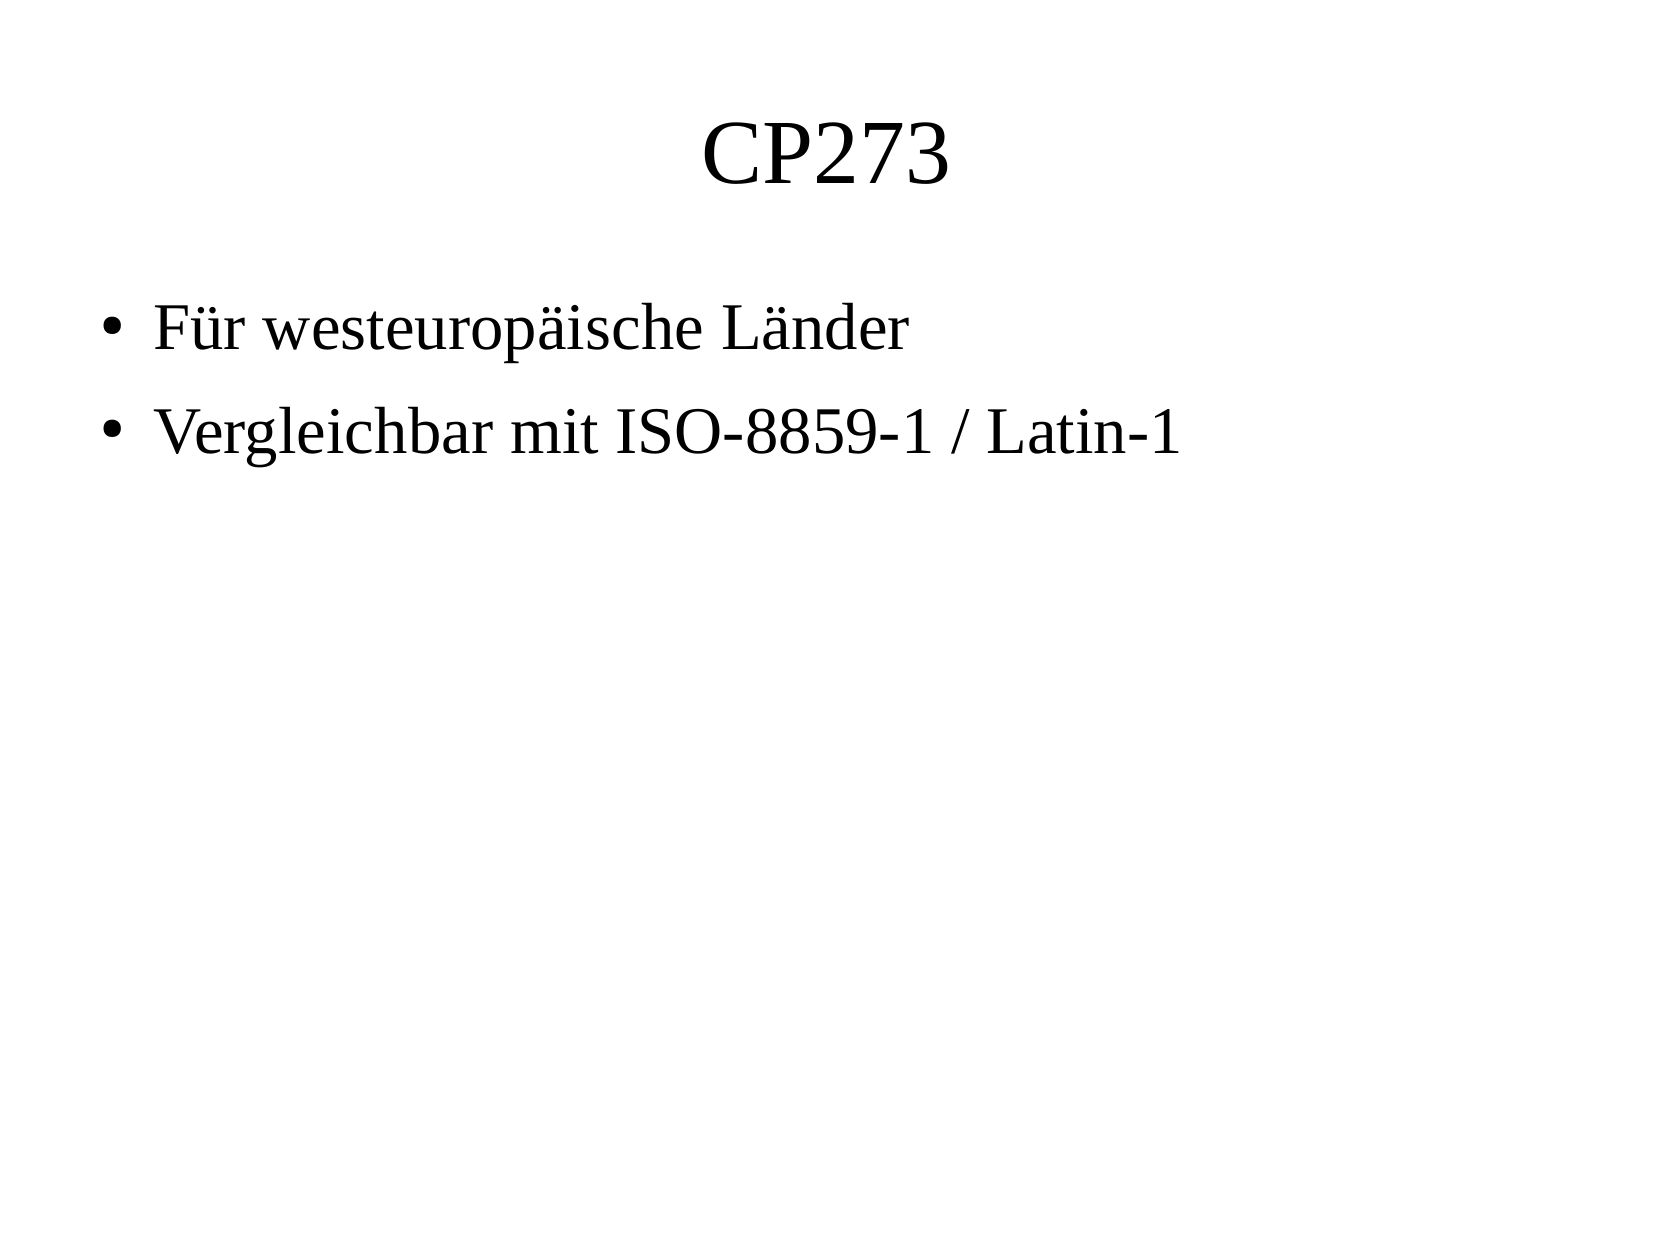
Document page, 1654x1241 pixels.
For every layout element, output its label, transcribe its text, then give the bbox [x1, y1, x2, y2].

title CP273 [82, 49, 1571, 257]
list Für westeuropäische Länder Vergleichbar mit ISO-8859-1 / Latin-1 [82, 290, 1571, 1010]
